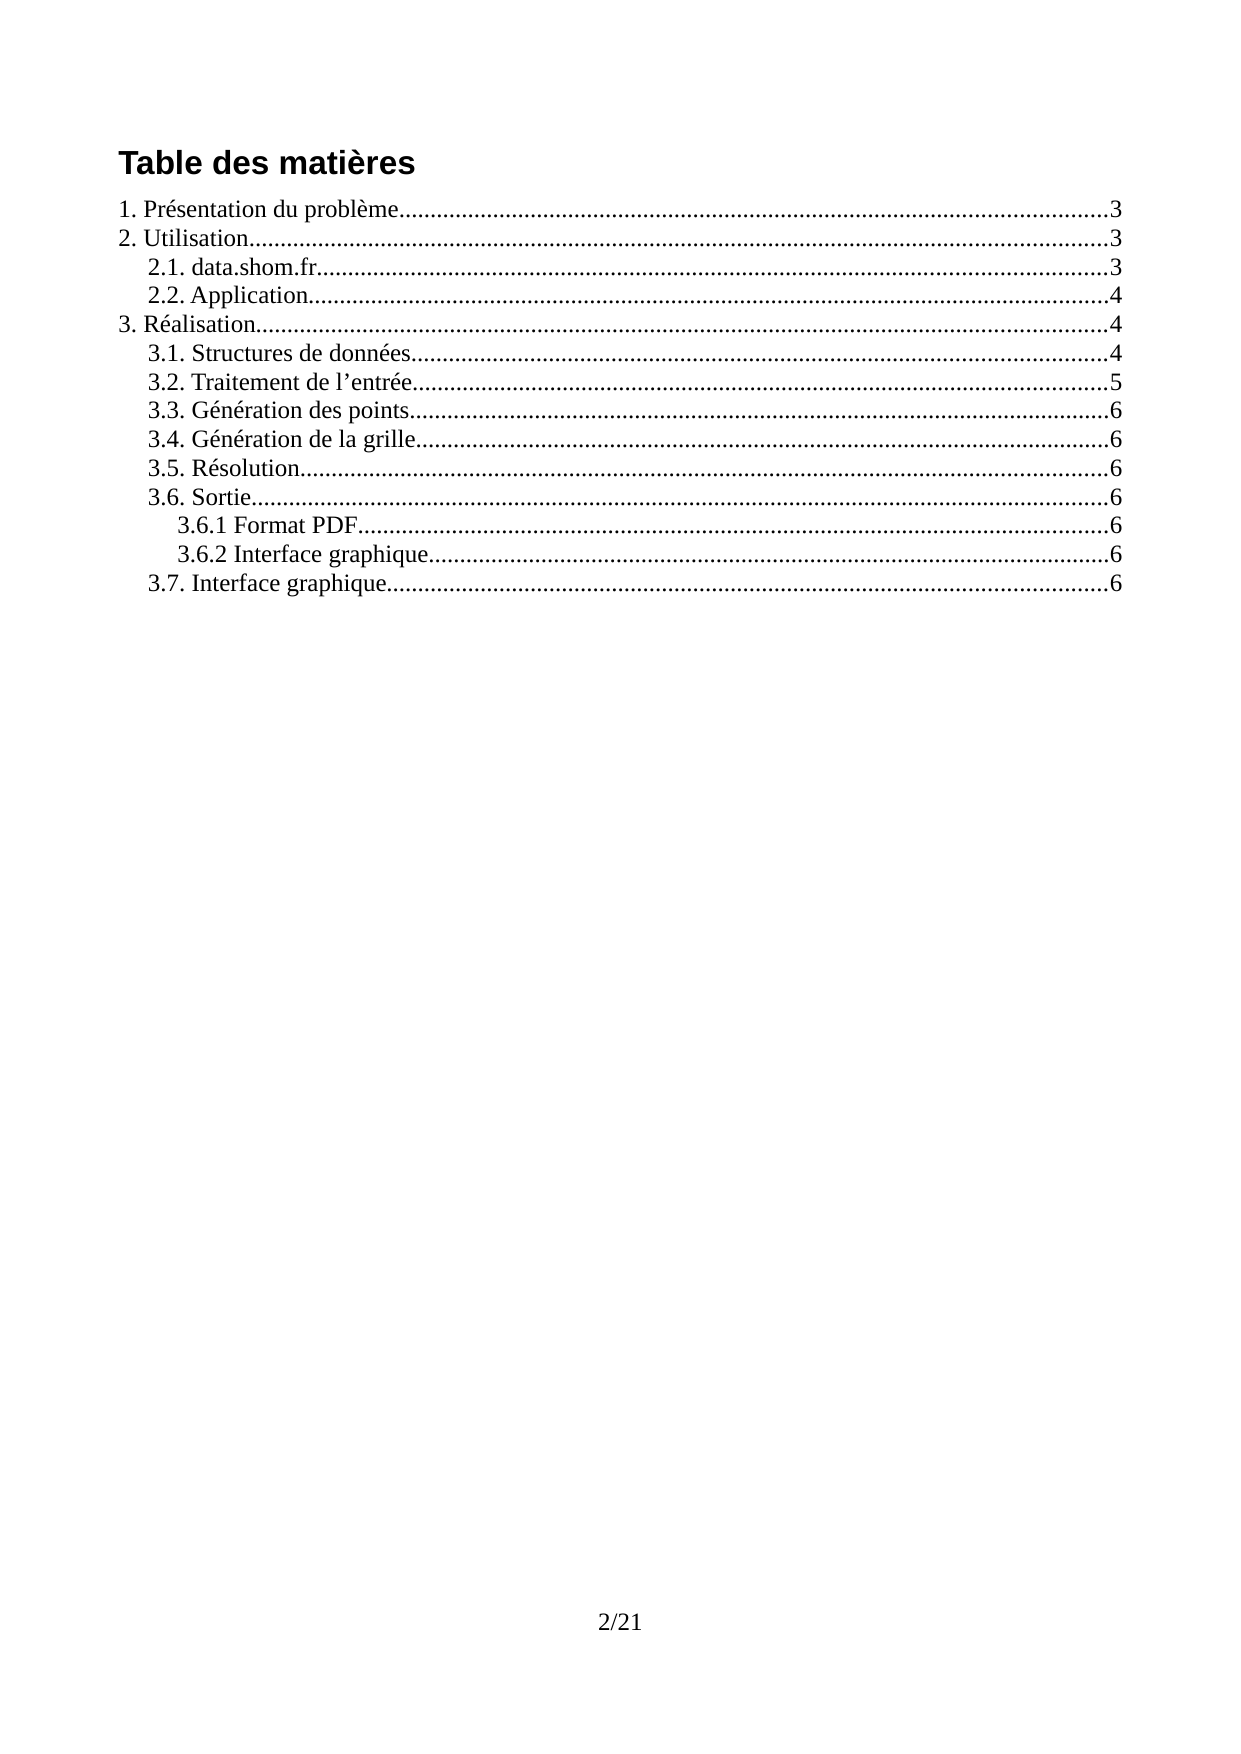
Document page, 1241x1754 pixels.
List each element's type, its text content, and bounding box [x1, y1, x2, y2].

text 3.6.1 Format PDF 6 [177, 510, 1122, 539]
text 3.3. Génération des points 6 [148, 395, 1122, 424]
text 3.4. Génération de la grille 6 [148, 424, 1122, 453]
text 3.2. Traitement de l’entrée 5 [148, 367, 1122, 395]
text 3.1. Structures de données 4 [148, 338, 1122, 367]
subtitle Table des matières [118, 143, 1122, 182]
text 1. Présentation du problème 3 [118, 194, 1122, 223]
text 3.5. Résolution 6 [148, 453, 1122, 482]
text 3.6.2 Interface graphique 6 [177, 539, 1122, 568]
text 3.7. Interface graphique 6 [148, 568, 1122, 597]
text 2. Utilisation 3 [118, 223, 1122, 252]
text 3.6. Sortie 6 [148, 482, 1122, 510]
text 2.2. Application 4 [148, 280, 1122, 309]
text 2.1. data.shom.fr 3 [148, 252, 1122, 280]
text 3. Réalisation 4 [118, 309, 1122, 338]
